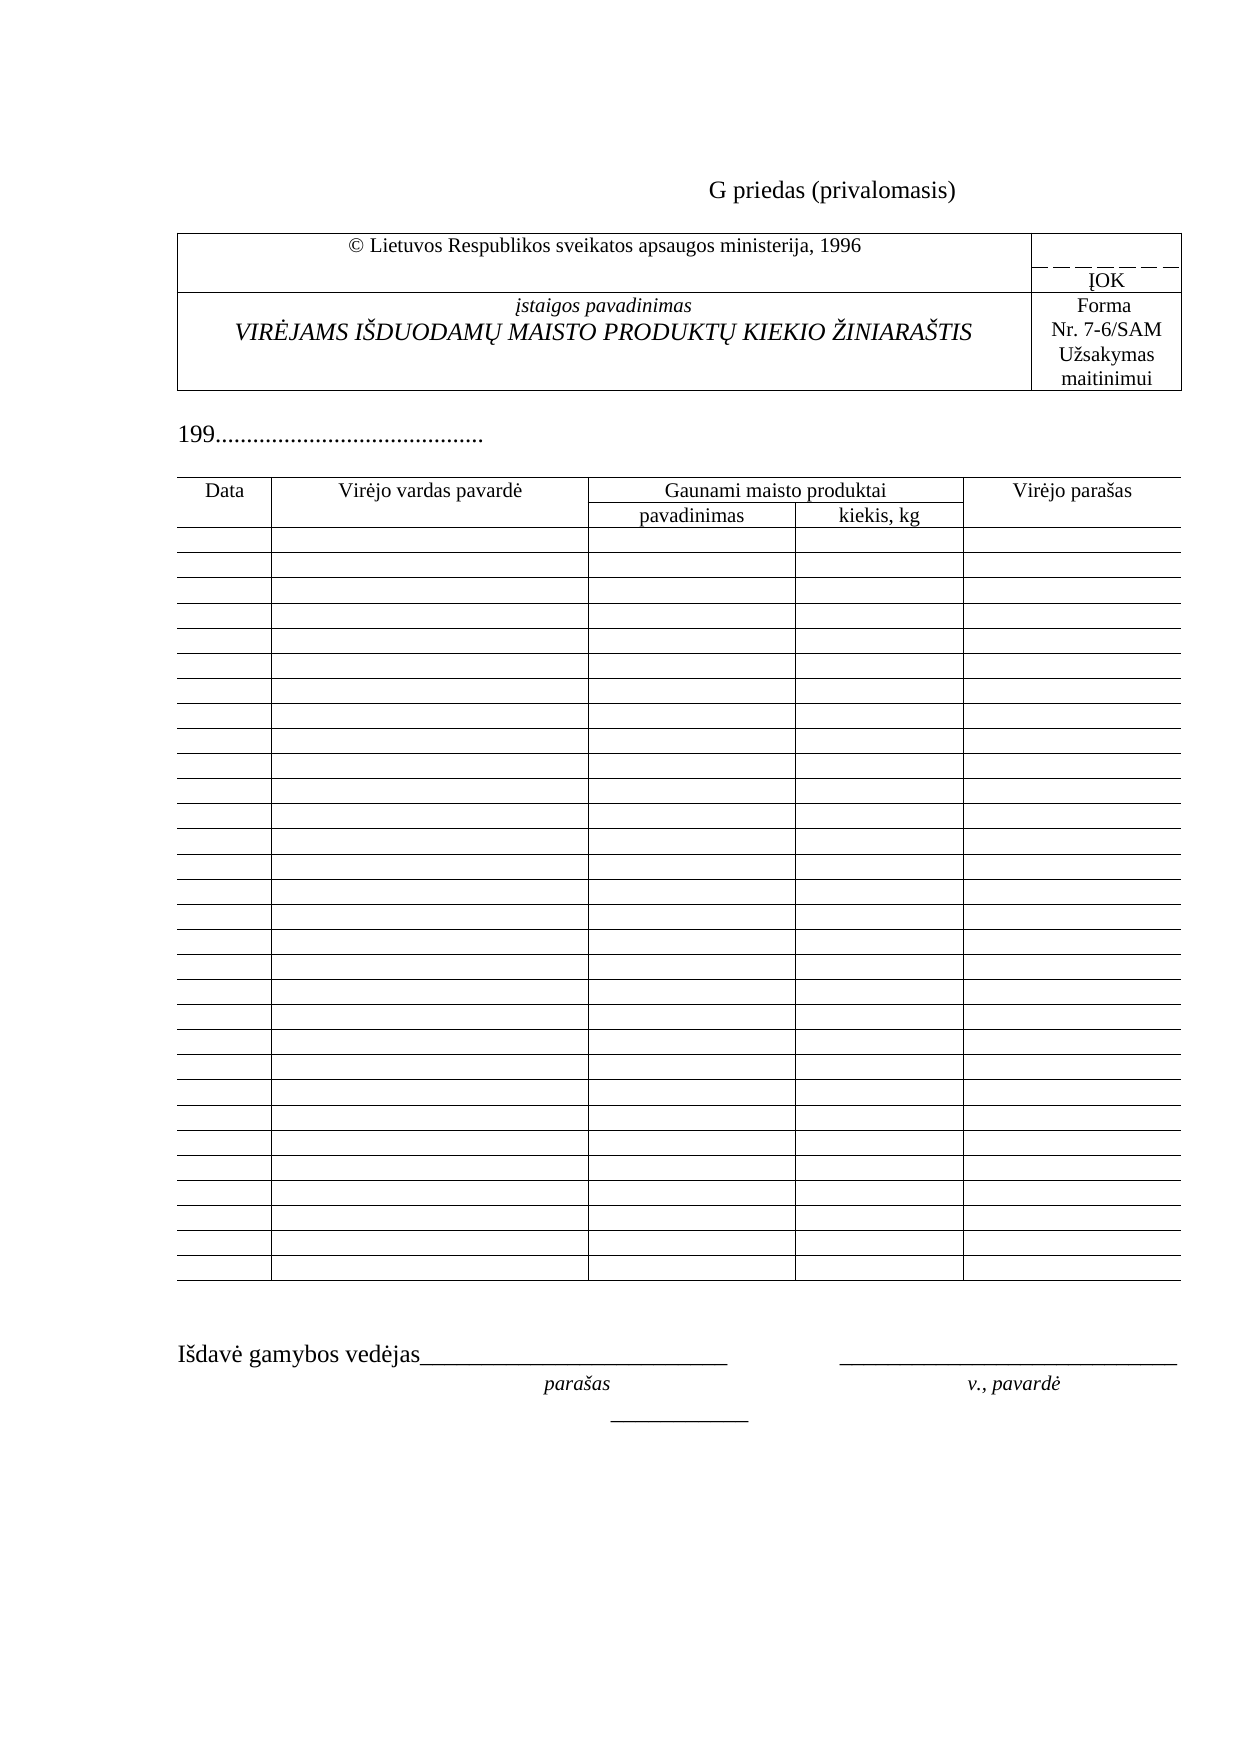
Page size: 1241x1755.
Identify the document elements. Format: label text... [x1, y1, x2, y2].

table_cell [272, 679, 588, 703]
table_cell [272, 704, 588, 728]
table_cell kiekis, kg [796, 503, 963, 527]
table_cell [177, 980, 271, 1004]
table_cell [177, 1231, 271, 1255]
table_cell [272, 1206, 588, 1230]
table_cell [177, 855, 271, 878]
table_cell [177, 779, 271, 803]
text 199........................................... [177, 419, 1181, 448]
table_header Virėjo vardas pavardė [272, 478, 588, 527]
text Išdavė gamybos vedėjas [177, 1339, 1181, 1367]
table_cell [796, 679, 963, 703]
table_cell [589, 1055, 795, 1079]
table_cell [177, 804, 271, 828]
table_cell [964, 829, 1181, 853]
table_cell [177, 930, 271, 954]
table_cell [589, 1005, 795, 1029]
table_cell [272, 654, 588, 678]
table_cell [964, 1106, 1181, 1129]
table_cell [796, 804, 963, 828]
table_cell [589, 1206, 795, 1230]
table_header  Lietuvos Respublikos sveikatos apsaugos ministerija, 1996 [178, 234, 1031, 292]
table_cell [796, 1080, 963, 1104]
table_cell [272, 629, 588, 653]
table_header Gaunami maisto produktai [589, 478, 963, 502]
table_cell [177, 1256, 271, 1280]
table_cell [272, 1131, 588, 1155]
table_cell [272, 1181, 588, 1205]
table_cell [177, 1131, 271, 1155]
table_cell [272, 1106, 588, 1129]
table_cell [272, 779, 588, 803]
table_cell [589, 829, 795, 853]
table_cell [177, 528, 271, 552]
table_cell [177, 1055, 271, 1079]
table_cell [177, 880, 271, 904]
table_cell [964, 1256, 1181, 1280]
table_cell [589, 804, 795, 828]
table_cell [589, 629, 795, 653]
table_cell [589, 905, 795, 929]
table_cell [272, 729, 588, 753]
table_cell [589, 1080, 795, 1104]
table_cell [796, 629, 963, 653]
table_cell [796, 553, 963, 577]
table_cell [177, 604, 271, 627]
table_cell [796, 829, 963, 853]
table_cell [796, 754, 963, 778]
table_cell [964, 704, 1181, 728]
table_cell [796, 1055, 963, 1079]
table_cell [177, 754, 271, 778]
table_cell [589, 1131, 795, 1155]
table_cell [796, 905, 963, 929]
table_cell [177, 654, 271, 678]
table_cell [272, 1055, 588, 1079]
table_cell [177, 578, 271, 602]
table_cell [964, 905, 1181, 929]
table_cell [796, 654, 963, 678]
table_cell [796, 1156, 963, 1180]
table_cell [964, 930, 1181, 954]
table_cell [589, 930, 795, 954]
table_cell [796, 1106, 963, 1129]
table_cell [177, 1156, 271, 1180]
table_cell [589, 980, 795, 1004]
table_cell [589, 1181, 795, 1205]
table_cell [589, 1256, 795, 1280]
table_cell [589, 1156, 795, 1180]
table_cell [964, 880, 1181, 904]
table_cell [796, 1231, 963, 1255]
table_cell įstaigos pavadinimas VIRĖJAMS IŠDUODAMŲ MAISTO PRODUKTŲ KIEKIO ŽINIARAŠTIS [178, 293, 1031, 389]
table_cell [589, 654, 795, 678]
table_cell [589, 729, 795, 753]
table_cell [272, 604, 588, 627]
table_cell [272, 553, 588, 577]
table_cell [964, 729, 1181, 753]
table_cell [272, 855, 588, 878]
table_cell [964, 1181, 1181, 1205]
table_cell [796, 1005, 963, 1029]
table_cell [272, 980, 588, 1004]
text parašas v., pavardė [177, 1367, 1181, 1396]
table_cell [272, 1080, 588, 1104]
table_cell [177, 1206, 271, 1230]
table_cell [589, 578, 795, 602]
table_cell [796, 578, 963, 602]
table_cell [272, 528, 588, 552]
table_cell [272, 578, 588, 602]
table_cell pavadinimas [589, 503, 795, 527]
table_cell [964, 1231, 1181, 1255]
table_cell [272, 1156, 588, 1180]
table_cell [964, 1156, 1181, 1180]
table_cell [177, 704, 271, 728]
table_cell [272, 754, 588, 778]
table_cell [964, 629, 1181, 653]
table_cell [177, 1005, 271, 1029]
table_cell [589, 553, 795, 577]
table_cell [796, 955, 963, 979]
table_cell [272, 1231, 588, 1255]
table_cell [589, 528, 795, 552]
table_cell [964, 855, 1181, 878]
table_cell [177, 1080, 271, 1104]
table_header [1032, 234, 1181, 267]
table_cell [272, 804, 588, 828]
table_cell [964, 553, 1181, 577]
text G priedas (privalomasis) [177, 175, 1181, 204]
table_cell [177, 729, 271, 753]
table_cell [272, 955, 588, 979]
table_cell [589, 754, 795, 778]
table_cell [177, 1181, 271, 1205]
table_cell [272, 905, 588, 929]
table_cell [796, 880, 963, 904]
table_cell ĮOK [1032, 267, 1181, 292]
table_cell [964, 1030, 1181, 1054]
table_cell [964, 779, 1181, 803]
table_cell [964, 1206, 1181, 1230]
table_cell [796, 729, 963, 753]
table_cell [964, 1005, 1181, 1029]
table_cell [796, 604, 963, 627]
table_cell [964, 1080, 1181, 1104]
table_cell [796, 930, 963, 954]
table_cell [796, 528, 963, 552]
table_cell [177, 1106, 271, 1129]
table_cell [796, 1181, 963, 1205]
table_cell [964, 578, 1181, 602]
table_header Data [177, 478, 271, 527]
table_cell [177, 955, 271, 979]
table_cell [964, 604, 1181, 627]
table_cell [272, 1256, 588, 1280]
table_cell [796, 704, 963, 728]
table_cell [177, 1030, 271, 1054]
table_header Virėjo parašas [964, 478, 1181, 527]
table_cell [964, 754, 1181, 778]
table_cell [589, 1231, 795, 1255]
table_cell [589, 955, 795, 979]
table_cell [589, 1106, 795, 1129]
table_cell [272, 1030, 588, 1054]
table_cell [796, 1256, 963, 1280]
table_cell [796, 1030, 963, 1054]
table_cell [796, 1131, 963, 1155]
table_cell Forma Nr. 7-6/SAM Užsakymas maitinimui [1032, 293, 1181, 389]
table_cell [589, 1030, 795, 1054]
table_cell [964, 804, 1181, 828]
table_cell [177, 553, 271, 577]
table_cell [589, 604, 795, 627]
table_cell [589, 855, 795, 878]
table_cell [964, 980, 1181, 1004]
table_cell [589, 779, 795, 803]
table_cell [796, 779, 963, 803]
table_cell [796, 1206, 963, 1230]
table_cell [272, 1005, 588, 1029]
table_cell [272, 829, 588, 853]
table_cell [177, 905, 271, 929]
table_cell [964, 1131, 1181, 1155]
table_cell [964, 654, 1181, 678]
table_cell [272, 880, 588, 904]
table_cell [964, 955, 1181, 979]
table_cell [589, 704, 795, 728]
table_cell [177, 629, 271, 653]
table_cell [177, 679, 271, 703]
table_cell [964, 679, 1181, 703]
table_cell [964, 528, 1181, 552]
table_cell [272, 930, 588, 954]
table_cell [796, 980, 963, 1004]
table_cell [589, 880, 795, 904]
table_cell [964, 1055, 1181, 1079]
table_cell [796, 855, 963, 878]
table_cell [589, 679, 795, 703]
text ___________ [177, 1396, 1181, 1425]
table_cell [177, 829, 271, 853]
